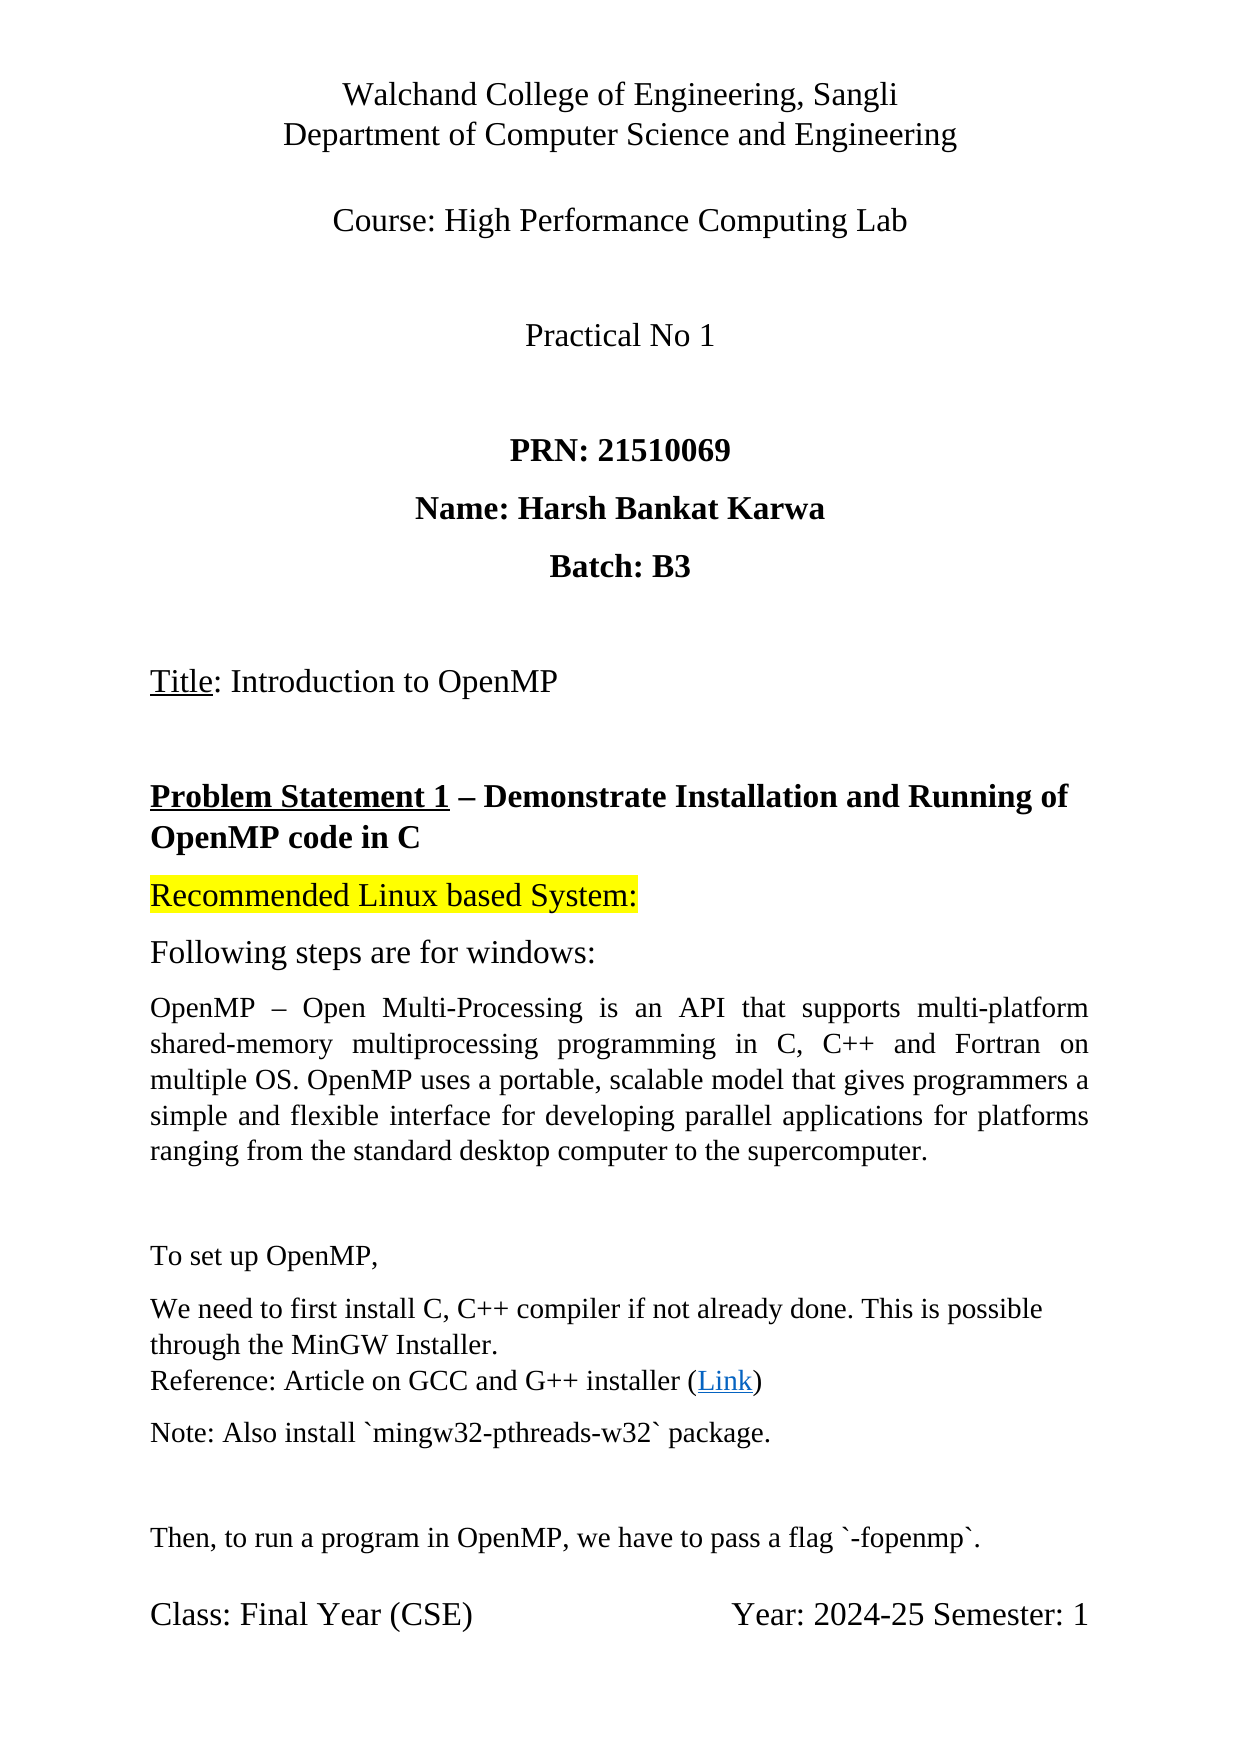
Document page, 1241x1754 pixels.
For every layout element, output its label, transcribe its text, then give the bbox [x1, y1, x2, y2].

text To set up OpenMP, [150, 1238, 1090, 1272]
text Batch: B3 [150, 546, 1090, 584]
text Name: Harsh Bankat Karwa [150, 488, 1090, 527]
text OpenMP – Open Multi-Processing is an API that supports multi-platform shared-memory multiprocessing programming in C, C++ and Fortran on multiple OS. OpenMP uses a portable, scalable model that gives programmers a simple and flexible interface for developing parallel applications for platforms ranging from the standard desktop computer to the supercomputer. [150, 990, 1090, 1167]
text Following steps are for windows: [150, 932, 1090, 971]
text Then, to run a program in OpenMP, we have to pass a flag `-fopenmp`. [150, 1520, 1090, 1554]
text We need to first install C, C++ compiler if not already done. This is possible through the MinGW Installer. Reference: Article on GCC and G++ installer (Link) [150, 1291, 1090, 1396]
text Title: Introduction to OpenMP [150, 661, 1090, 699]
text Note: Also install `mingw32-pthreads-w32` package. [150, 1415, 1090, 1449]
text Recommended Linux based System: [150, 875, 1090, 913]
text Practical No 1 [150, 316, 1090, 354]
text PRN: 21510069 [150, 431, 1090, 469]
text Problem Statement 1 – Demonstrate Installation and Running of OpenMP code in C [150, 776, 1090, 856]
text Course: High Performance Computing Lab [150, 200, 1090, 239]
